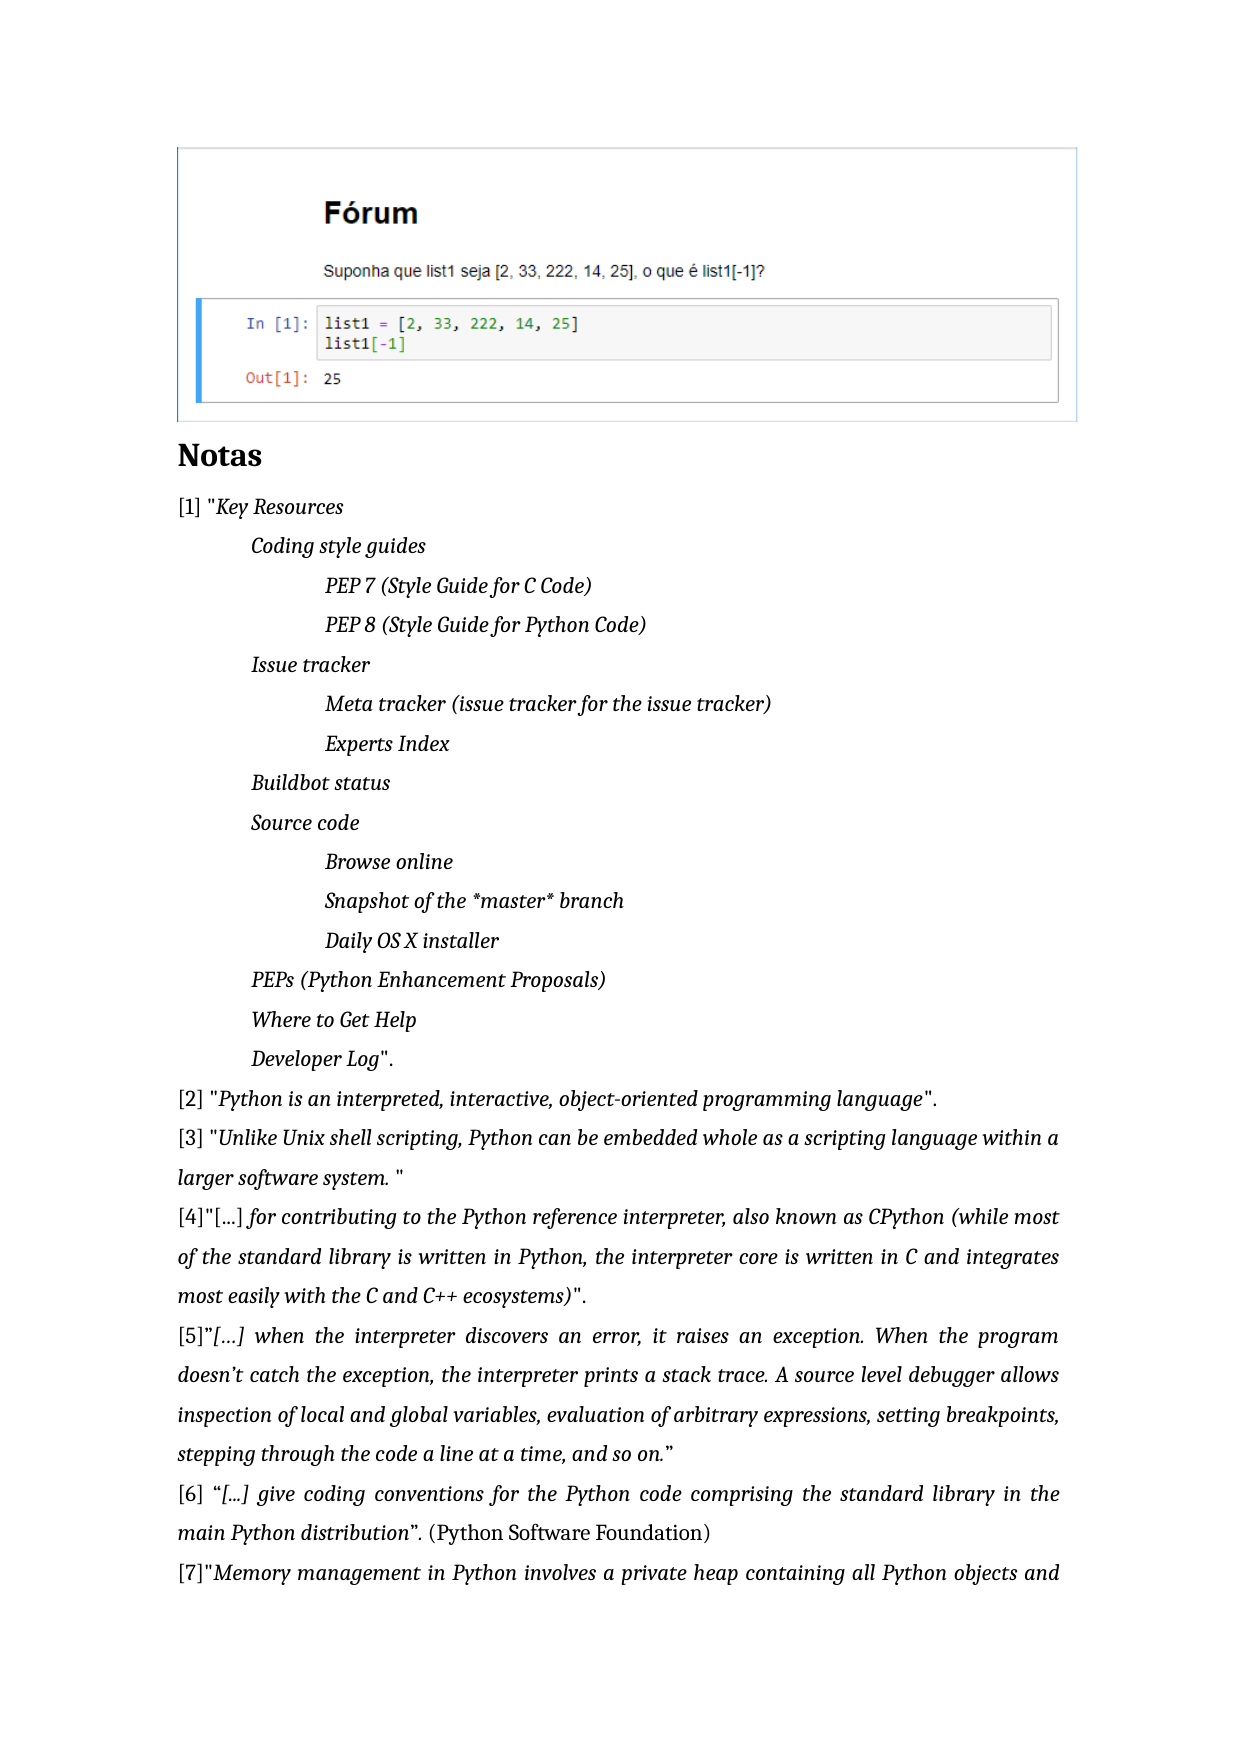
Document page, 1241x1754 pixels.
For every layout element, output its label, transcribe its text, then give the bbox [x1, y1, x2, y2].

text [6] “[...] give coding conventions for the Python code comprising the standard library in the main Python distribution”. (Python Software Foundation) [177, 1481, 1063, 1546]
text Daily OS X installer [177, 928, 1063, 954]
text Experts Index [177, 730, 1063, 757]
text Where to Get Help [177, 1007, 1063, 1033]
text Browse online [177, 849, 1063, 875]
text [4]"[...] for contributing to the Python reference interpreter, also known as CPython (while most of the standard library is written in Python, the interpreter core is written in C and integrates most easily with the C and C++ ecosystems)". [177, 1204, 1063, 1309]
text Source code [177, 809, 1063, 836]
text Notas [177, 436, 1063, 474]
text [3] "Unlike Unix shell scripting, Python can be embedded whole as a scripting language within a larger software system. " [177, 1125, 1063, 1191]
text PEP 8 (Style Guide for Python Code) [177, 612, 1063, 638]
text [1] "Key Resources [177, 493, 1063, 520]
text PEPs (Python Enhancement Proposals) [177, 967, 1063, 994]
text Issue tracker [177, 651, 1063, 678]
text Buildbot status [177, 770, 1063, 796]
text Snapshot of the *master* branch [177, 888, 1063, 915]
text [5]”[…] when the interpreter discovers an error, it raises an exception. When the program doesn’t catch the exception, the interpreter prints a stack trace. A source level debugger allows inspection of local and global variables, evaluation of arbitrary expressions, setting breakpoints, stepping through the code a line at a time, and so on.” [177, 1323, 1063, 1467]
text Meta tracker (issue tracker for the issue tracker) [177, 691, 1063, 717]
text Coding style guides [177, 533, 1063, 559]
text Developer Log". [177, 1046, 1063, 1073]
text [2] "Python is an interpreted, interactive, object-oriented programming language". [177, 1086, 1063, 1112]
text [7]"Memory management in Python involves a private heap containing all Python objects and [177, 1559, 1063, 1586]
text PEP 7 (Style Guide for C Code) [177, 572, 1063, 599]
